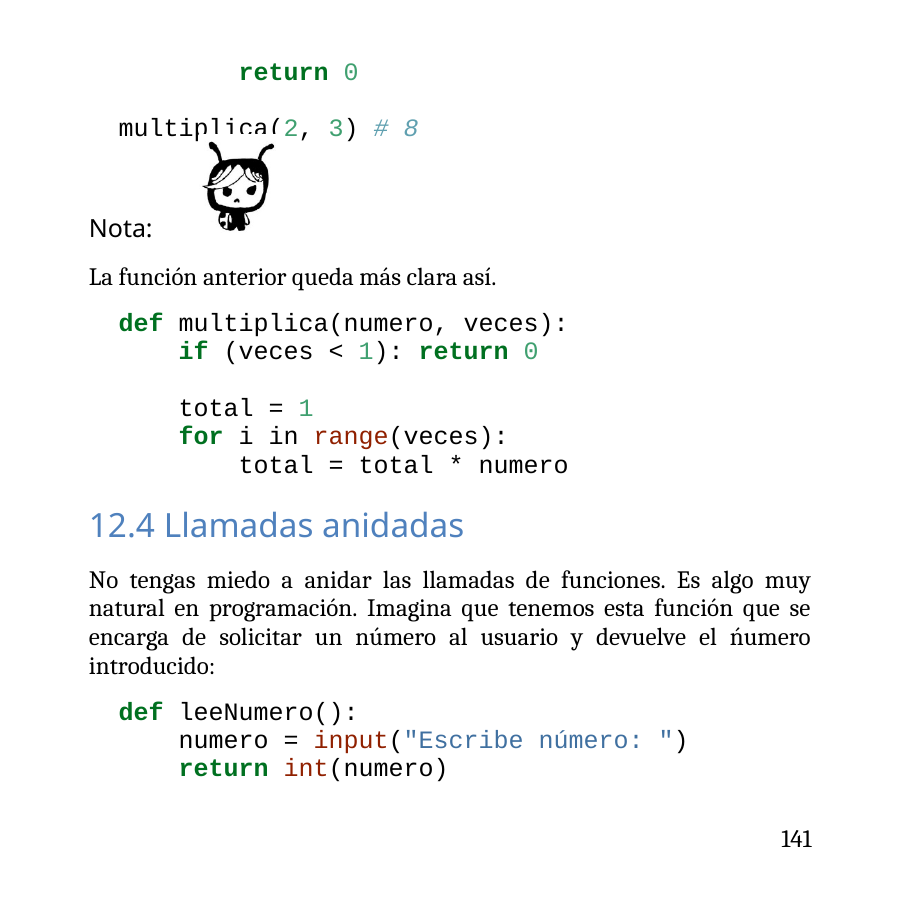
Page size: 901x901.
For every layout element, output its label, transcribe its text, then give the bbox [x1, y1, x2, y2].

text No tengas miedo a anidar las llamadas de funciones. Es algo muy natural en programación. Imagina que tenemos esta función que se encarga de solicitar un número al usuario y devuelve el ńumero introducido: [89, 566, 811, 681]
subtitle Llamadas anidadas [89, 501, 811, 547]
text Nota: [89, 210, 811, 244]
text def multiplica(numero, veces): if (veces < 1): return 0 total = 1 for i in range(veces): total = total * numero [118, 311, 811, 481]
picture [198, 134, 284, 235]
text return 0 multiplica(2, 3) # 8 [118, 59, 811, 144]
text La función anterior queda más clara así. [89, 263, 811, 292]
text def leeNumero(): numero = input("Escribe número: ") return int(numero) [118, 699, 811, 784]
